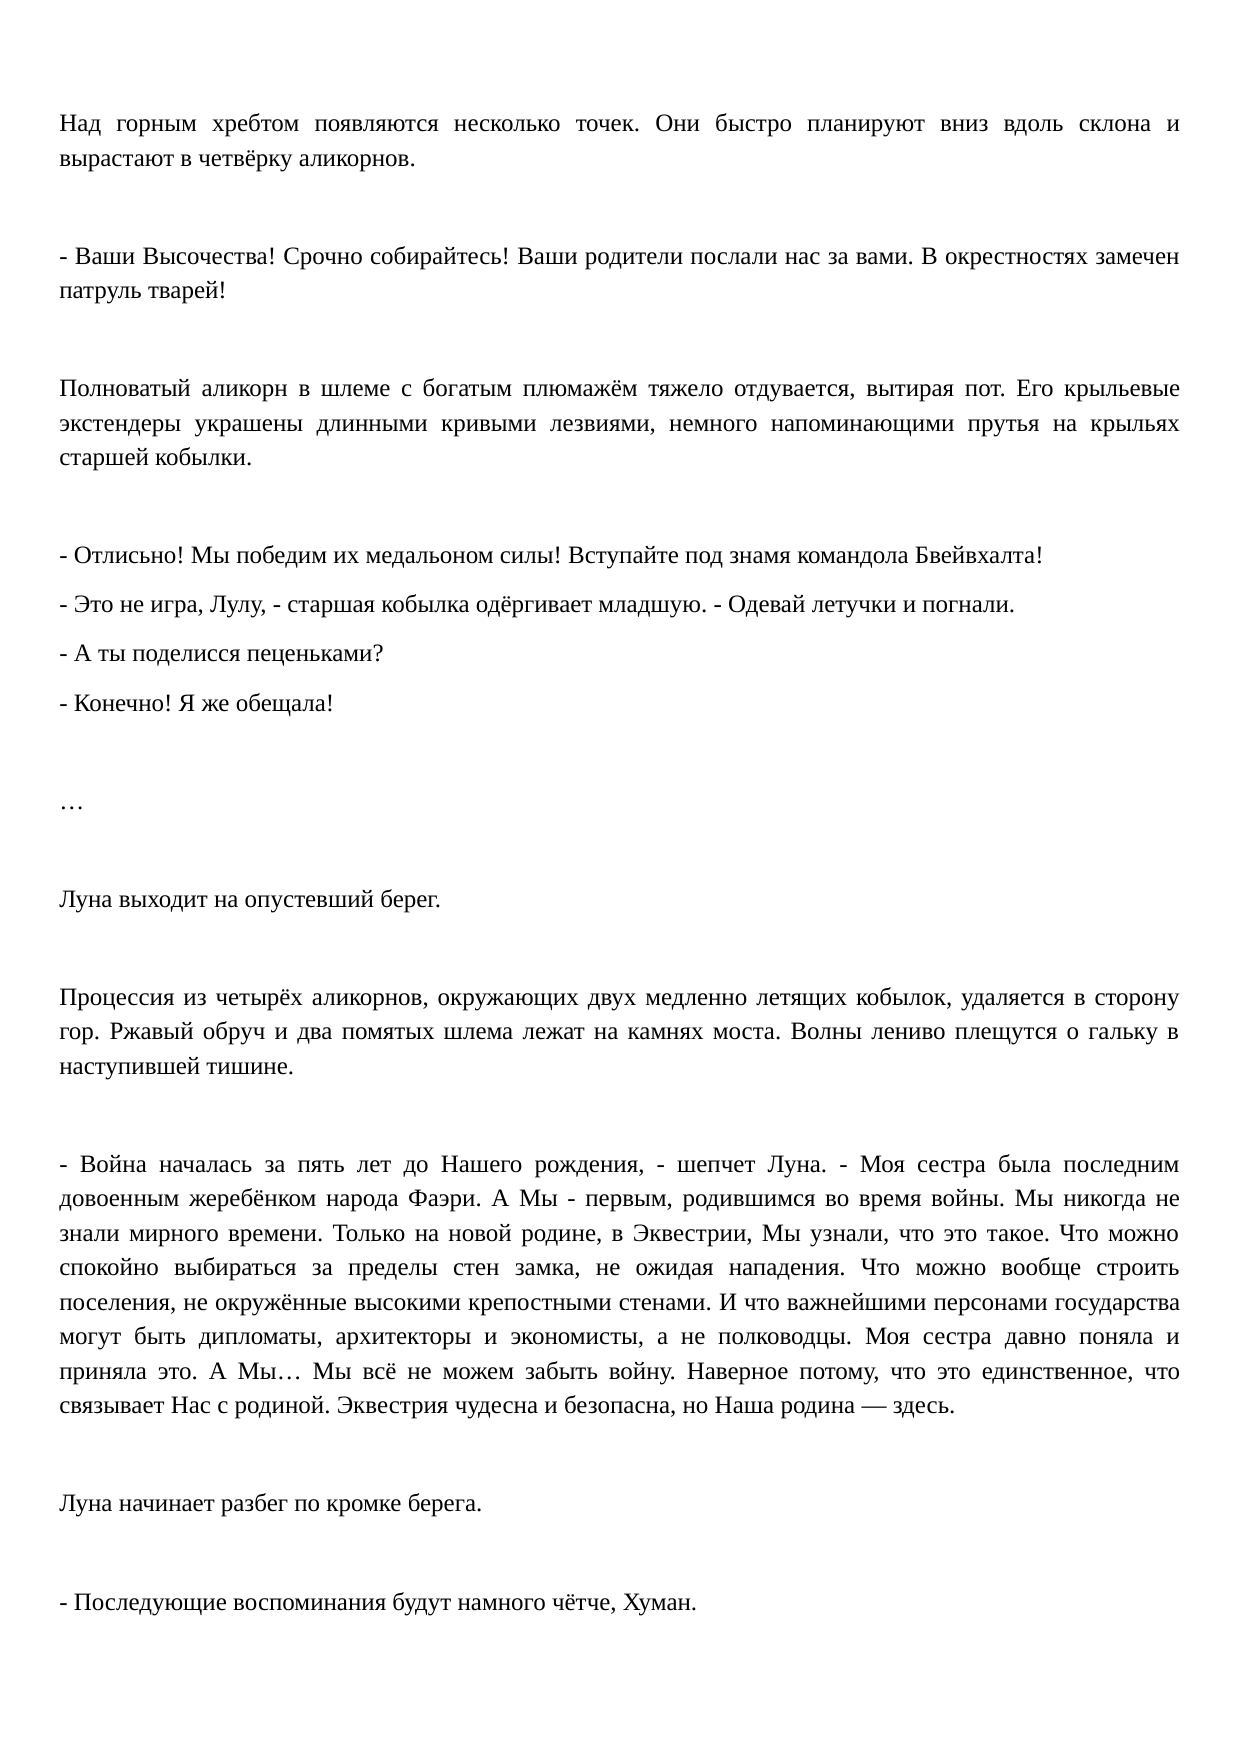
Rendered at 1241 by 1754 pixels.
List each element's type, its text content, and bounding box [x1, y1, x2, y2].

text - Это не игра, Лулу, - старшая кобылка одёргивает младшую. - Одевай летучки и погнали. [59, 589, 1181, 618]
text Над горным хребтом появляются несколько точек. Они быстро планируют вниз вдоль склона и вырастают в четвёрку аликорнов. [59, 108, 1181, 171]
text Луна выходит на опустевший берег. [59, 884, 1181, 913]
text - Отлисьно! Мы победим их медальоном силы! Вступайте под знамя командола Бвейвхалта! [59, 540, 1181, 569]
text Процессия из четырёх аликорнов, окружающих двух медленно летящих кобылок, удаляется в сторону гор. Ржавый обруч и два помятых шлема лежат на камнях моста. Волны лениво плещутся о гальку в наступившей тишине. [59, 982, 1181, 1080]
text - Ваши Высочества! Срочно собирайтесь! Ваши родители послали нас за вами. В окрестностях замечен патруль тварей! [59, 241, 1181, 304]
text - Последующие воспоминания будут намного чётче, Хуман. [59, 1587, 1181, 1615]
text - Конечно! Я же обещала! [59, 688, 1181, 716]
text Полноватый аликорн в шлеме с богатым плюмажём тяжело отдувается, вытирая пот. Его крыльевые экстендеры украшены длинными кривыми лезвиями, немного напоминающими прутья на крыльях старшей кобылки. [59, 373, 1181, 471]
text - Война началась за пять лет до Нашего рождения, - шепчет Луна. - Моя сестра была последним довоенным жеребёнком народа Фаэри. А Мы - первым, родившимся во время войны. Мы никогда не знали мирного времени. Только на новой родине, в Эквестрии, Мы узнали, что это такое. Что можно спокойно выбираться за пределы стен замка, не ожидая нападения. Что можно вообще строить поселения, не окружённые высокими крепостными стенами. И что важнейшими персонами государства могут быть дипломаты, архитекторы и экономисты, а не полководцы. Моя сестра давно поняла и приняла это. А Мы… Мы всё не можем забыть войну. Наверное потому, что это единственное, что связывает Нас с родиной. Эквестрия чудесна и безопасна, но Наша родина — здесь. [59, 1149, 1181, 1419]
text … [59, 786, 1181, 814]
text Луна начинает разбег по кромке берега. [59, 1488, 1181, 1517]
text - А ты поделисся пеценьками? [59, 638, 1181, 667]
